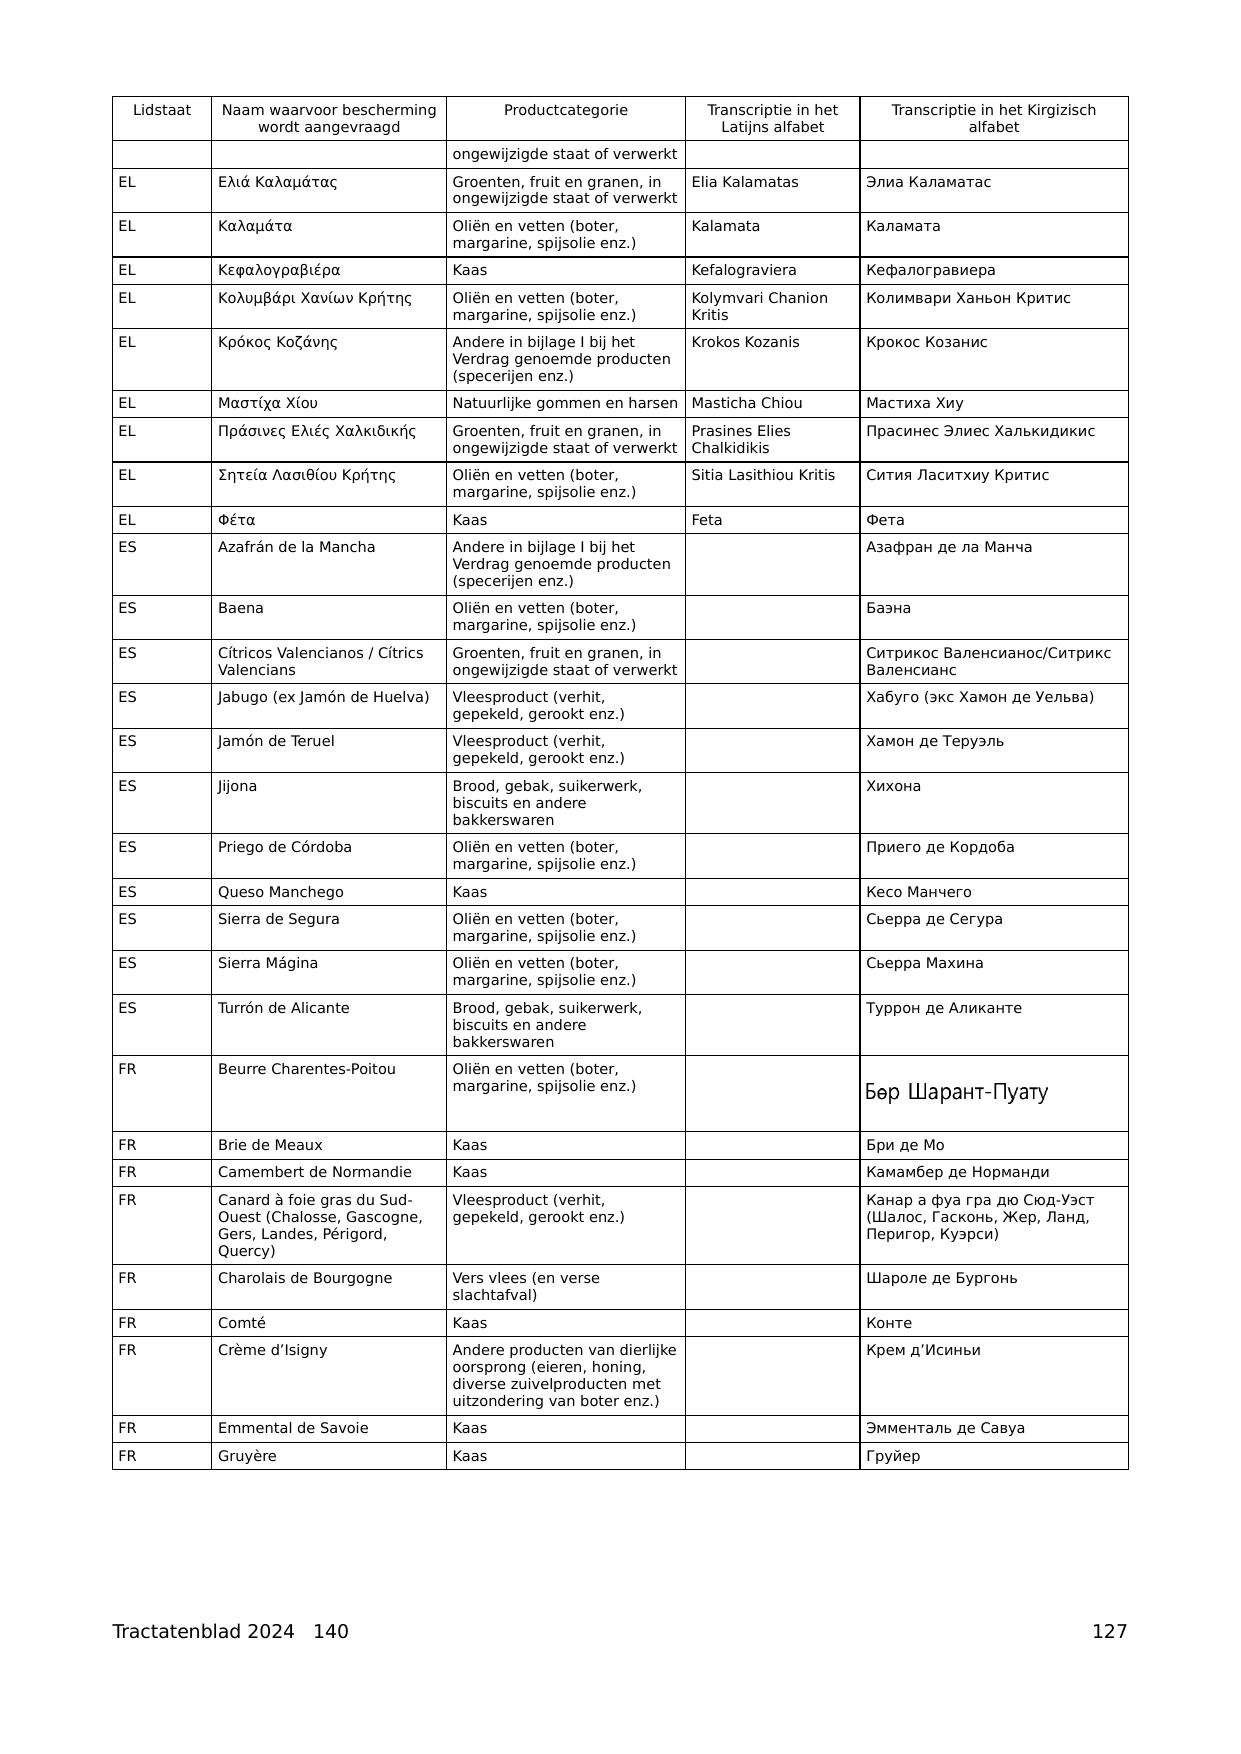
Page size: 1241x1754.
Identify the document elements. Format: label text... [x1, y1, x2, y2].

table_cell Kolymvari Chanion Kritis [686, 285, 859, 328]
table_cell Шароле де Бургонь [861, 1265, 1128, 1309]
table_cell Oliën en vetten (boter, margarine, spijsolie enz.) [447, 834, 685, 878]
table_cell FR [113, 1187, 211, 1264]
table_cell Feta [686, 507, 859, 533]
table_cell ES [113, 906, 211, 949]
table_cell [686, 729, 859, 772]
table_cell Oliën en vetten (boter, margarine, spijsolie enz.) [447, 1056, 685, 1131]
table_cell Σητεία Λασιθίου Κρήτης [212, 463, 446, 506]
table_cell Jabugo (ex Jamón de Huelva) [212, 684, 446, 728]
table_cell Kaas [447, 1160, 685, 1186]
table_cell Ελιά Καλαμάτας [212, 169, 446, 212]
table_cell ES [113, 729, 211, 772]
table_cell Krokos Kozanis [686, 329, 859, 389]
table_cell ES [113, 879, 211, 905]
table_cell Сьерра Махина [861, 951, 1128, 994]
table_header Productcategorie [447, 97, 685, 140]
table_cell ES [113, 640, 211, 683]
table_cell Кесо Манчего [861, 879, 1128, 905]
table_cell Kaas [447, 507, 685, 533]
table_cell Kaas [447, 1443, 685, 1469]
table_cell Ситрикос Валенсианос/Ситрикс Валенсианс [861, 640, 1128, 683]
table_cell Elia Kalamatas [686, 169, 859, 212]
table_cell Груйер [861, 1443, 1128, 1469]
table_cell Баэна [861, 596, 1128, 639]
table_cell Κεφαλογραβιέρα [212, 258, 446, 284]
table_cell Kaas [447, 258, 685, 284]
table_cell [686, 1160, 859, 1186]
table_cell Азафран де ла Манча [861, 534, 1128, 594]
table_cell Vleesproduct (verhit, gepekeld, gerookt enz.) [447, 684, 685, 728]
table_cell Jijona [212, 773, 446, 833]
table_cell FR [113, 1160, 211, 1186]
table_cell Sierra de Segura [212, 906, 446, 949]
table_cell Прасинес Элиес Халькидикис [861, 418, 1128, 461]
table_cell [212, 141, 446, 168]
table_cell [686, 1310, 859, 1336]
table_cell Azafrán de la Mancha [212, 534, 446, 594]
table_cell Baena [212, 596, 446, 639]
table_cell Oliën en vetten (boter, margarine, spijsolie enz.) [447, 463, 685, 506]
table_cell Groenten, fruit en granen, in ongewijzigde staat of verwerkt [447, 169, 685, 212]
table_cell Καλαμάτα [212, 213, 446, 256]
table_cell Beurre Charentes-Poitou [212, 1056, 446, 1131]
table_cell Каламата [861, 213, 1128, 256]
table_cell Groenten, fruit en granen, in ongewijzigde staat of verwerkt [447, 418, 685, 461]
table_cell Сьерра де Сегура [861, 906, 1128, 949]
table_cell Vers vlees (en verse slachtafval) [447, 1265, 685, 1309]
table_header Lidstaat [113, 97, 211, 140]
table_cell ES [113, 951, 211, 994]
table_cell Φέτα [212, 507, 446, 533]
table_cell Kefalograviera [686, 258, 859, 284]
table_cell Gruyère [212, 1443, 446, 1469]
table_cell [686, 951, 859, 994]
table_cell [686, 1337, 859, 1414]
table_cell FR [113, 1416, 211, 1442]
table_cell Колимвари Ханьон Критис [861, 285, 1128, 328]
table_cell Мастиха Хиу [861, 391, 1128, 417]
table_cell Priego de Córdoba [212, 834, 446, 878]
table_cell [686, 640, 859, 683]
table_cell [861, 1056, 1128, 1131]
table_cell Prasines Elies Chalkidikis [686, 418, 859, 461]
table_cell FR [113, 1337, 211, 1414]
table_cell Vleesproduct (verhit, gepekeld, gerookt enz.) [447, 1187, 685, 1264]
table_cell EL [113, 329, 211, 389]
table_cell Andere producten van dierlijke oorsprong (eieren, honing, diverse zuivelproducten met uitzondering van boter enz.) [447, 1337, 685, 1414]
table_cell Camembert de Normandie [212, 1160, 446, 1186]
table_cell Хихона [861, 773, 1128, 833]
table_cell Oliën en vetten (boter, margarine, spijsolie enz.) [447, 906, 685, 949]
table_cell Natuurlijke gommen en harsen [447, 391, 685, 417]
table_cell Kalamata [686, 213, 859, 256]
table_cell [686, 596, 859, 639]
table_cell ES [113, 596, 211, 639]
table_cell Μαστίχα Χίου [212, 391, 446, 417]
table_cell EL [113, 507, 211, 533]
table_cell FR [113, 1310, 211, 1336]
table_cell ES [113, 773, 211, 833]
table_cell EL [113, 169, 211, 212]
table_cell ES [113, 684, 211, 728]
table_cell Oliën en vetten (boter, margarine, spijsolie enz.) [447, 285, 685, 328]
table_cell Oliën en vetten (boter, margarine, spijsolie enz.) [447, 951, 685, 994]
table_cell Vleesproduct (verhit, gepekeld, gerookt enz.) [447, 729, 685, 772]
table_cell Cítricos Valencianos / Cítrics Valencians [212, 640, 446, 683]
table_cell Хамон де Теруэль [861, 729, 1128, 772]
table_cell EL [113, 418, 211, 461]
table_cell [686, 534, 859, 594]
table_header Naam waarvoor bescherming wordt aangevraagd [212, 97, 446, 140]
table_cell [686, 1443, 859, 1469]
table_cell Queso Manchego [212, 879, 446, 905]
table_cell Канар а фуа гра дю Сюд-Уэст (Шалос, Гасконь, Жер, Ланд, Перигор, Куэрси) [861, 1187, 1128, 1264]
table_cell [686, 1132, 859, 1159]
table_header Transcriptie in het Latijns alfabet [686, 97, 859, 140]
table_cell [686, 1265, 859, 1309]
table_cell Jamón de Teruel [212, 729, 446, 772]
table_cell ES [113, 834, 211, 878]
table_cell Comté [212, 1310, 446, 1336]
table_cell Brie de Meaux [212, 1132, 446, 1159]
table_cell Kaas [447, 1416, 685, 1442]
table_cell Crème d’Isigny [212, 1337, 446, 1414]
table_header Transcriptie in het Kirgizisch alfabet [861, 97, 1128, 140]
table_cell Emmental de Savoie [212, 1416, 446, 1442]
table_cell FR [113, 1265, 211, 1309]
table_cell Κρόκος Κοζάνης [212, 329, 446, 389]
table_cell Элиа Каламатас [861, 169, 1128, 212]
table_cell Крем д’Исиньи [861, 1337, 1128, 1414]
table_cell EL [113, 285, 211, 328]
table_cell Andere in bijlage I bij het Verdrag genoemde producten (specerijen enz.) [447, 534, 685, 594]
table_cell [686, 141, 859, 168]
table_cell Эмменталь де Савуа [861, 1416, 1128, 1442]
table_cell Charolais de Bourgogne [212, 1265, 446, 1309]
table_cell Κολυμβάρι Χανίων Κρήτης [212, 285, 446, 328]
table_cell ES [113, 534, 211, 594]
table_cell [686, 1056, 859, 1131]
table_cell Кефалогравиера [861, 258, 1128, 284]
table_cell Turrón de Alicante [212, 995, 446, 1055]
table_cell Kaas [447, 879, 685, 905]
table_cell [686, 1416, 859, 1442]
table_cell [686, 879, 859, 905]
table_cell FR [113, 1443, 211, 1469]
table_cell Камамбер де Норманди [861, 1160, 1128, 1186]
table_cell EL [113, 391, 211, 417]
table_cell Сития Ласитхиу Критис [861, 463, 1128, 506]
table_cell Kaas [447, 1132, 685, 1159]
table_cell FR [113, 1132, 211, 1159]
table_cell ES [113, 995, 211, 1055]
table_cell [686, 906, 859, 949]
table_cell Oliën en vetten (boter, margarine, spijsolie enz.) [447, 213, 685, 256]
table_cell EL [113, 463, 211, 506]
picture [866, 1081, 1049, 1105]
table_cell Sitia Lasithiou Kritis [686, 463, 859, 506]
table_cell Sierra Mágina [212, 951, 446, 994]
table_cell EL [113, 213, 211, 256]
table_cell Приего де Кордоба [861, 834, 1128, 878]
table_cell Oliën en vetten (boter, margarine, spijsolie enz.) [447, 596, 685, 639]
table_cell Фета [861, 507, 1128, 533]
table_cell Canard à foie gras du Sud-Ouest (Chalosse, Gascogne, Gers, Landes, Périgord, Quercy) [212, 1187, 446, 1264]
table_cell [686, 773, 859, 833]
table_cell Brood, gebak, suikerwerk, biscuits en andere bakkerswaren [447, 773, 685, 833]
table_cell ongewijzigde staat of verwerkt [447, 141, 685, 168]
table_cell Бри де Мо [861, 1132, 1128, 1159]
table_cell [686, 995, 859, 1055]
table_cell [686, 684, 859, 728]
table_cell [686, 1187, 859, 1264]
table_cell FR [113, 1056, 211, 1131]
table_cell Groenten, fruit en granen, in ongewijzigde staat of verwerkt [447, 640, 685, 683]
table_cell Крокос Козанис [861, 329, 1128, 389]
table_cell Хабуго (экс Хамон де Уельва) [861, 684, 1128, 728]
table_cell Brood, gebak, suikerwerk, biscuits en andere bakkerswaren [447, 995, 685, 1055]
table_cell [686, 834, 859, 878]
table_cell Andere in bijlage I bij het Verdrag genoemde producten (specerijen enz.) [447, 329, 685, 389]
table_cell Kaas [447, 1310, 685, 1336]
table_cell [113, 141, 211, 168]
table_cell Туррон де Аликанте [861, 995, 1128, 1055]
table_cell [861, 141, 1128, 168]
table_cell Πράσινες Ελιές Χαλκιδικής [212, 418, 446, 461]
table_cell EL [113, 258, 211, 284]
table_cell Конте [861, 1310, 1128, 1336]
table_cell Masticha Chiou [686, 391, 859, 417]
